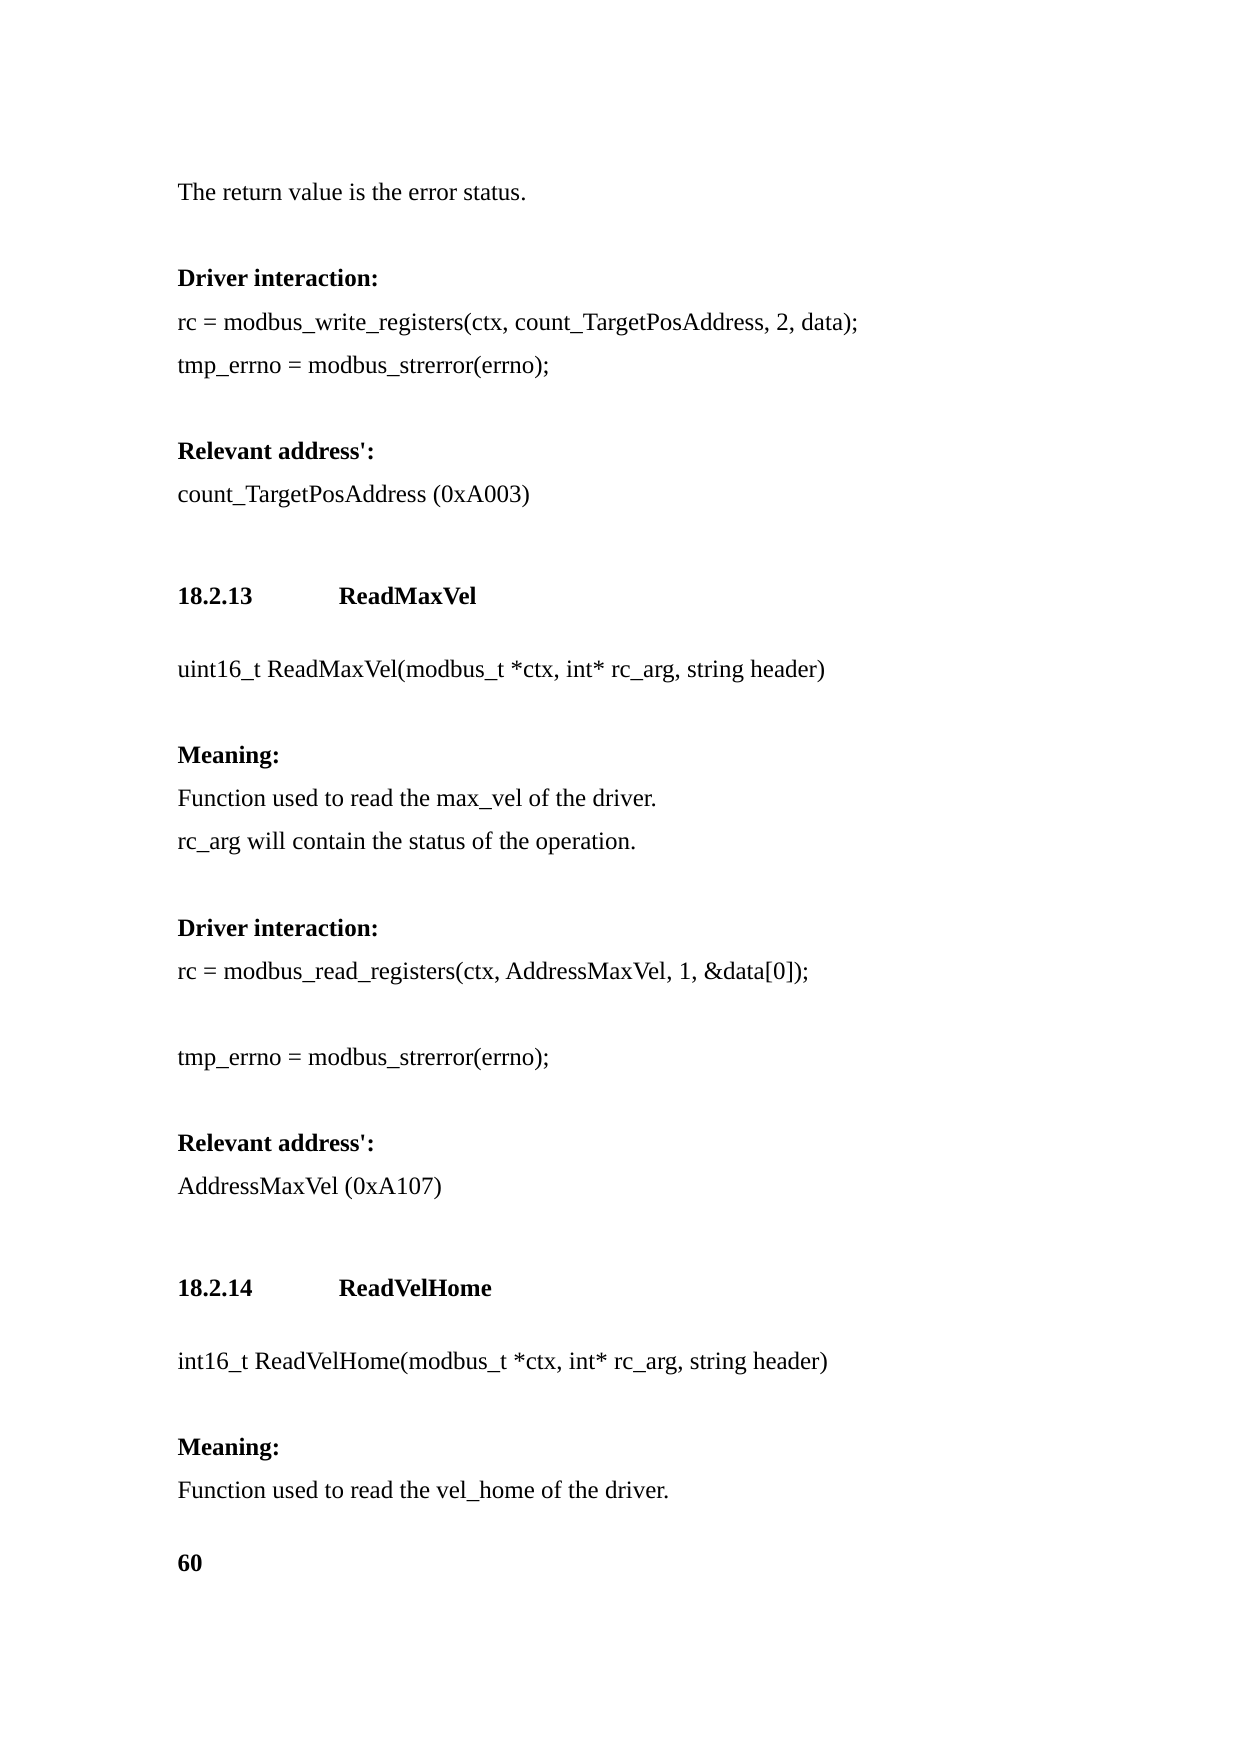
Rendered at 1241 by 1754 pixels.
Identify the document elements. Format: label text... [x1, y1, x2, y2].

text count_TargetPosAddress (0xA003) [177, 479, 1063, 508]
text Function used to read the vel_home of the driver. [177, 1476, 1063, 1504]
text rc = modbus_read_registers(ctx, AddressMaxVel, 1, &data[0]); [177, 956, 1063, 984]
text tmp_errno = modbus_strerror(errno); [177, 350, 1063, 378]
text AddressMaxVel (0xA107) [177, 1171, 1063, 1200]
subtitle ReadMaxVel [177, 581, 1063, 610]
text Driver interaction: [177, 913, 1063, 941]
text int16_t ReadVelHome(modbus_t *ctx, int* rc_arg, string header) [177, 1346, 1063, 1375]
text Function used to read the max_vel of the driver. [177, 783, 1063, 812]
text Meaning: [177, 740, 1063, 769]
text rc = modbus_write_registers(ctx, count_TargetPosAddress, 2, data); [177, 307, 1063, 335]
text Driver interaction: [177, 263, 1063, 292]
text The return value is the error status. [177, 177, 1063, 206]
text rc_arg will contain the status of the operation. [177, 826, 1063, 855]
subtitle ReadVelHome [177, 1273, 1063, 1302]
text Meaning: [177, 1432, 1063, 1461]
text tmp_errno = modbus_strerror(errno); [177, 1042, 1063, 1071]
text Relevant address': [177, 436, 1063, 465]
text Relevant address': [177, 1128, 1063, 1157]
text uint16_t ReadMaxVel(modbus_t *ctx, int* rc_arg, string header) [177, 654, 1063, 683]
